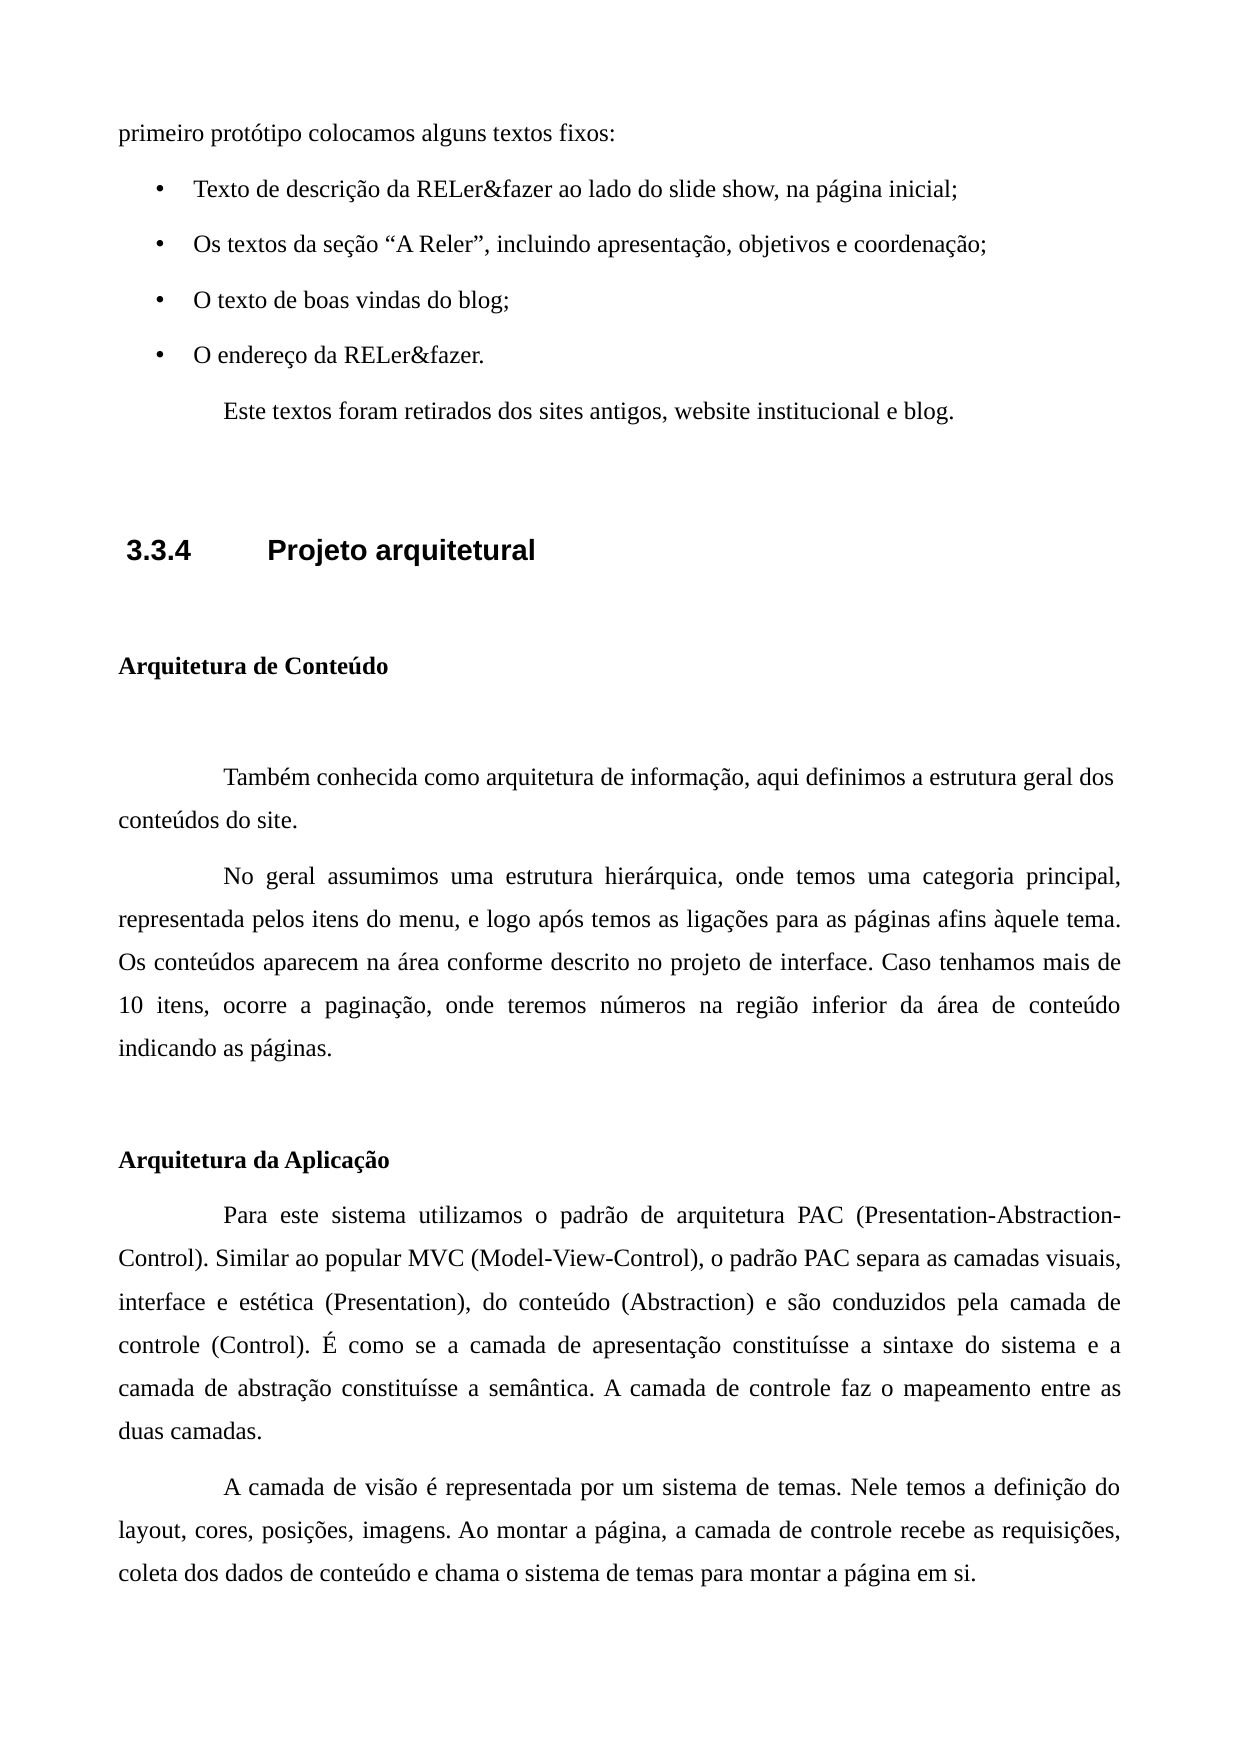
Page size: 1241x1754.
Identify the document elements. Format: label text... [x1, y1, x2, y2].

text primeiro protótipo colocamos alguns textos fixos: [118, 118, 1122, 147]
list Texto de descrição da RELer&fazer ao lado do slide show, na página inicial; [156, 174, 1122, 202]
text Arquitetura de Conteúdo [118, 651, 1122, 680]
text Arquitetura da Aplicação [118, 1145, 1122, 1173]
list Os textos da seção “A Reler”, incluindo apresentação, objetivos e coordenação; [156, 229, 1122, 258]
subtitle Projeto arquitetural [118, 532, 1122, 566]
list O endereço da RELer&fazer. [156, 341, 1122, 369]
text Para este sistema utilizamos o padrão de arquitetura PAC (Presentation-Abstraction-Control). Similar ao popular MVC (Model-View-Control), o padrão PAC separa as camadas visuais, interface e estética (Presentation), do conteúdo (Abstraction) e são conduzidos pela camada de controle (Control). É como se a camada de apresentação constituísse a sintaxe do sistema e a camada de abstração constituísse a semântica. A camada de controle faz o mapeamento entre as duas camadas. [118, 1200, 1122, 1445]
text Também conhecida como arquitetura de informação, aqui definimos a estrutura geral dos conteúdos do site. [118, 762, 1122, 834]
text A camada de visão é representada por um sistema de temas. Nele temos a definição do layout, cores, posições, imagens. Ao montar a página, a camada de controle recebe as requisições, coleta dos dados de conteúdo e chama o sistema de temas para montar a página em si. [118, 1472, 1122, 1587]
list O texto de boas vindas do blog; [156, 285, 1122, 314]
text Este textos foram retirados dos sites antigos, website institucional e blog. [118, 396, 1122, 425]
text No geral assumimos uma estrutura hierárquica, onde temos uma categoria principal, representada pelos itens do menu, e logo após temos as ligações para as páginas afins àquele tema. Os conteúdos aparecem na área conforme descrito no projeto de interface. Caso tenhamos mais de 10 itens, ocorre a paginação, onde teremos números na região inferior da área de conteúdo indicando as páginas. [118, 861, 1122, 1062]
